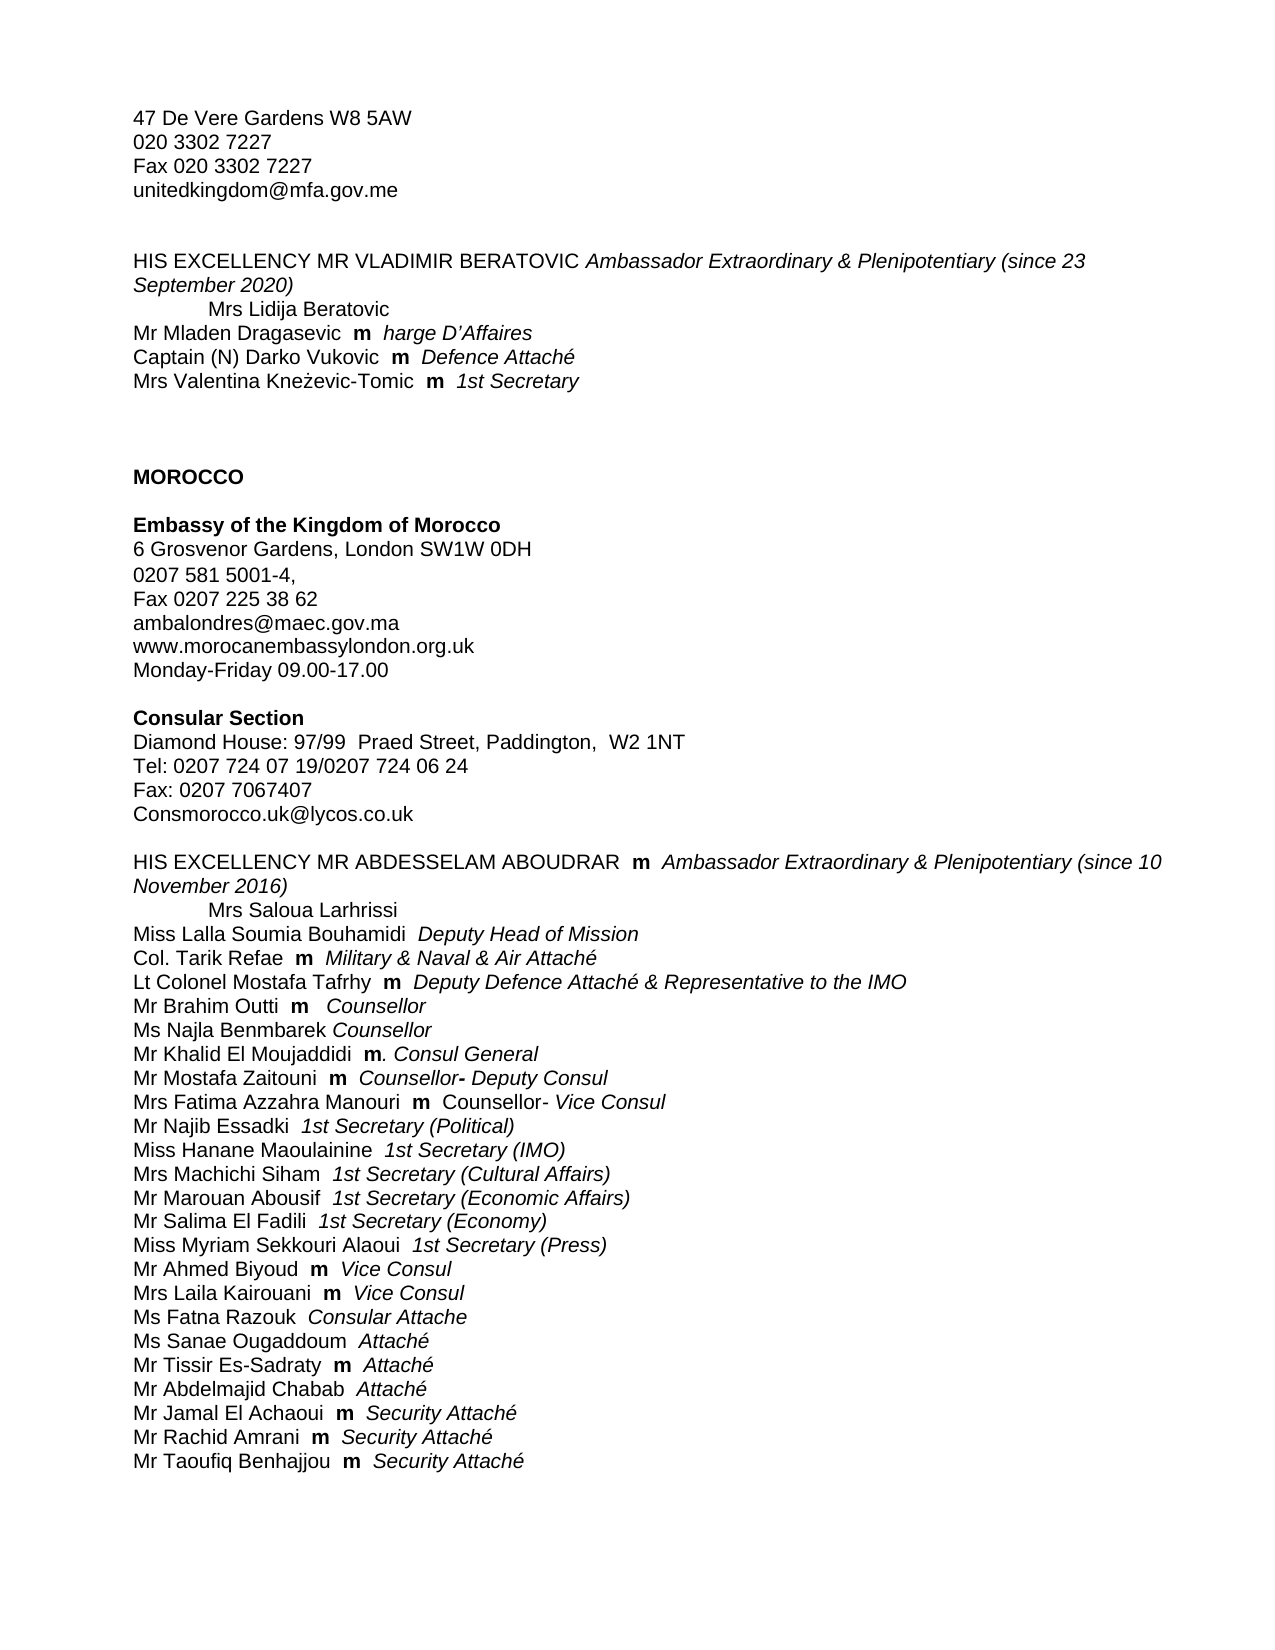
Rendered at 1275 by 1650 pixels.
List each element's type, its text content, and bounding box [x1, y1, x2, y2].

text Consular Section Diamond House: 97/99 Praed Street, Paddington, W2 1NT [133, 706, 1181, 754]
text 47 De Vere Gardens W8 5AW [133, 106, 1181, 129]
subtitle Embassy of the Kingdom of Morocco [133, 513, 1181, 537]
text unitedkingdom@mfa.gov.me [133, 177, 1181, 201]
text Miss Lalla Soumia Bouhamidi Deputy Head of Mission [133, 922, 1181, 946]
text Mr Khalid El Moujaddidi m. Consul General [133, 1042, 1181, 1066]
text HIS EXCELLENCY MR ABDESSELAM ABOUDRAR m Ambassador Extraordinary & Plenipotentiary (since 10 November 2016) [133, 850, 1181, 898]
text Fax 020 3302 7227 [133, 153, 1181, 177]
text Mrs Saloua Larhrissi [133, 898, 1181, 922]
text Mr Brahim Outti m Counsellor [133, 994, 1181, 1018]
text Col. Tarik Refae m Military & Naval & Air Attaché [133, 946, 1181, 970]
text Mr Najib Essadki 1st Secretary (Political) [133, 1113, 1181, 1137]
text Ms Fatna Razouk Consular Attache [133, 1305, 1181, 1329]
text Mr Ahmed Biyoud m Vice Consul [133, 1257, 1181, 1281]
text Mr Salima El Fadili 1st Secretary (Economy) [133, 1209, 1181, 1233]
text Mr Mladen Dragasevic m harge D’Affaires [133, 321, 1181, 345]
text ambalondres@maec.gov.ma www.morocanembassylondon.org.uk [133, 610, 1181, 658]
text Lt Colonel Mostafa Tafrhy m Deputy Defence Attaché & Representative to the IMO [133, 970, 1181, 994]
text Mr Jamal El Achaoui m Security Attaché [133, 1401, 1181, 1425]
text 020 3302 7227 [133, 129, 1181, 153]
text Mr Marouan Abousif 1st Secretary (Economic Affairs) [133, 1185, 1181, 1209]
text MOROCCO [133, 465, 1181, 489]
text Mr Mostafa Zaitouni m Counsellor- Deputy Consul [133, 1066, 1181, 1089]
text Ms Najla Benmbarek Counsellor [133, 1018, 1181, 1042]
text Fax 0207 225 38 62 [133, 586, 1181, 610]
text Tel: 0207 724 07 19/0207 724 06 24 [133, 754, 1181, 778]
text Mrs Machichi Siham 1st Secretary (Cultural Affairs) [133, 1161, 1181, 1185]
text Mrs Laila Kairouani m Vice Consul [133, 1281, 1181, 1305]
text 6 Grosvenor Gardens, London SW1W 0DH [133, 537, 1181, 561]
text Fax: 0207 7067407 [133, 778, 1181, 802]
text Mr Abdelmajid Chabab Attaché [133, 1377, 1181, 1401]
text Consmorocco.uk@lycos.co.uk [133, 802, 1181, 826]
text Mrs Valentina Kneżevic-Tomic m 1st Secretary [133, 369, 1181, 393]
text Monday-Friday 09.00-17.00 [133, 658, 1181, 682]
text Ms Sanae Ougaddoum Attaché [133, 1329, 1181, 1353]
text Mr Tissir Es-Sadraty m Attaché [133, 1353, 1181, 1377]
text Miss Myriam Sekkouri Alaoui 1st Secretary (Press) [133, 1233, 1181, 1257]
text 0207 581 5001-4, [133, 562, 1181, 586]
text Mr Rachid Amrani m Security Attaché [133, 1425, 1181, 1449]
text Mrs Fatima Azzahra Manouri m Counsellor- Vice Consul [133, 1089, 1181, 1113]
text Miss Hanane Maoulainine 1st Secretary (IMO) [133, 1137, 1181, 1161]
text Mr Taoufiq Benhajjou m Security Attaché [133, 1449, 1181, 1473]
text Captain (N) Darko Vukovic m Defence Attaché [133, 345, 1181, 369]
text Mrs Lidija Beratovic [133, 297, 1181, 321]
text HIS EXCELLENCY MR VLADIMIR BERATOVIC Ambassador Extraordinary & Plenipotentiary (since 23 September 2020) [133, 249, 1181, 297]
